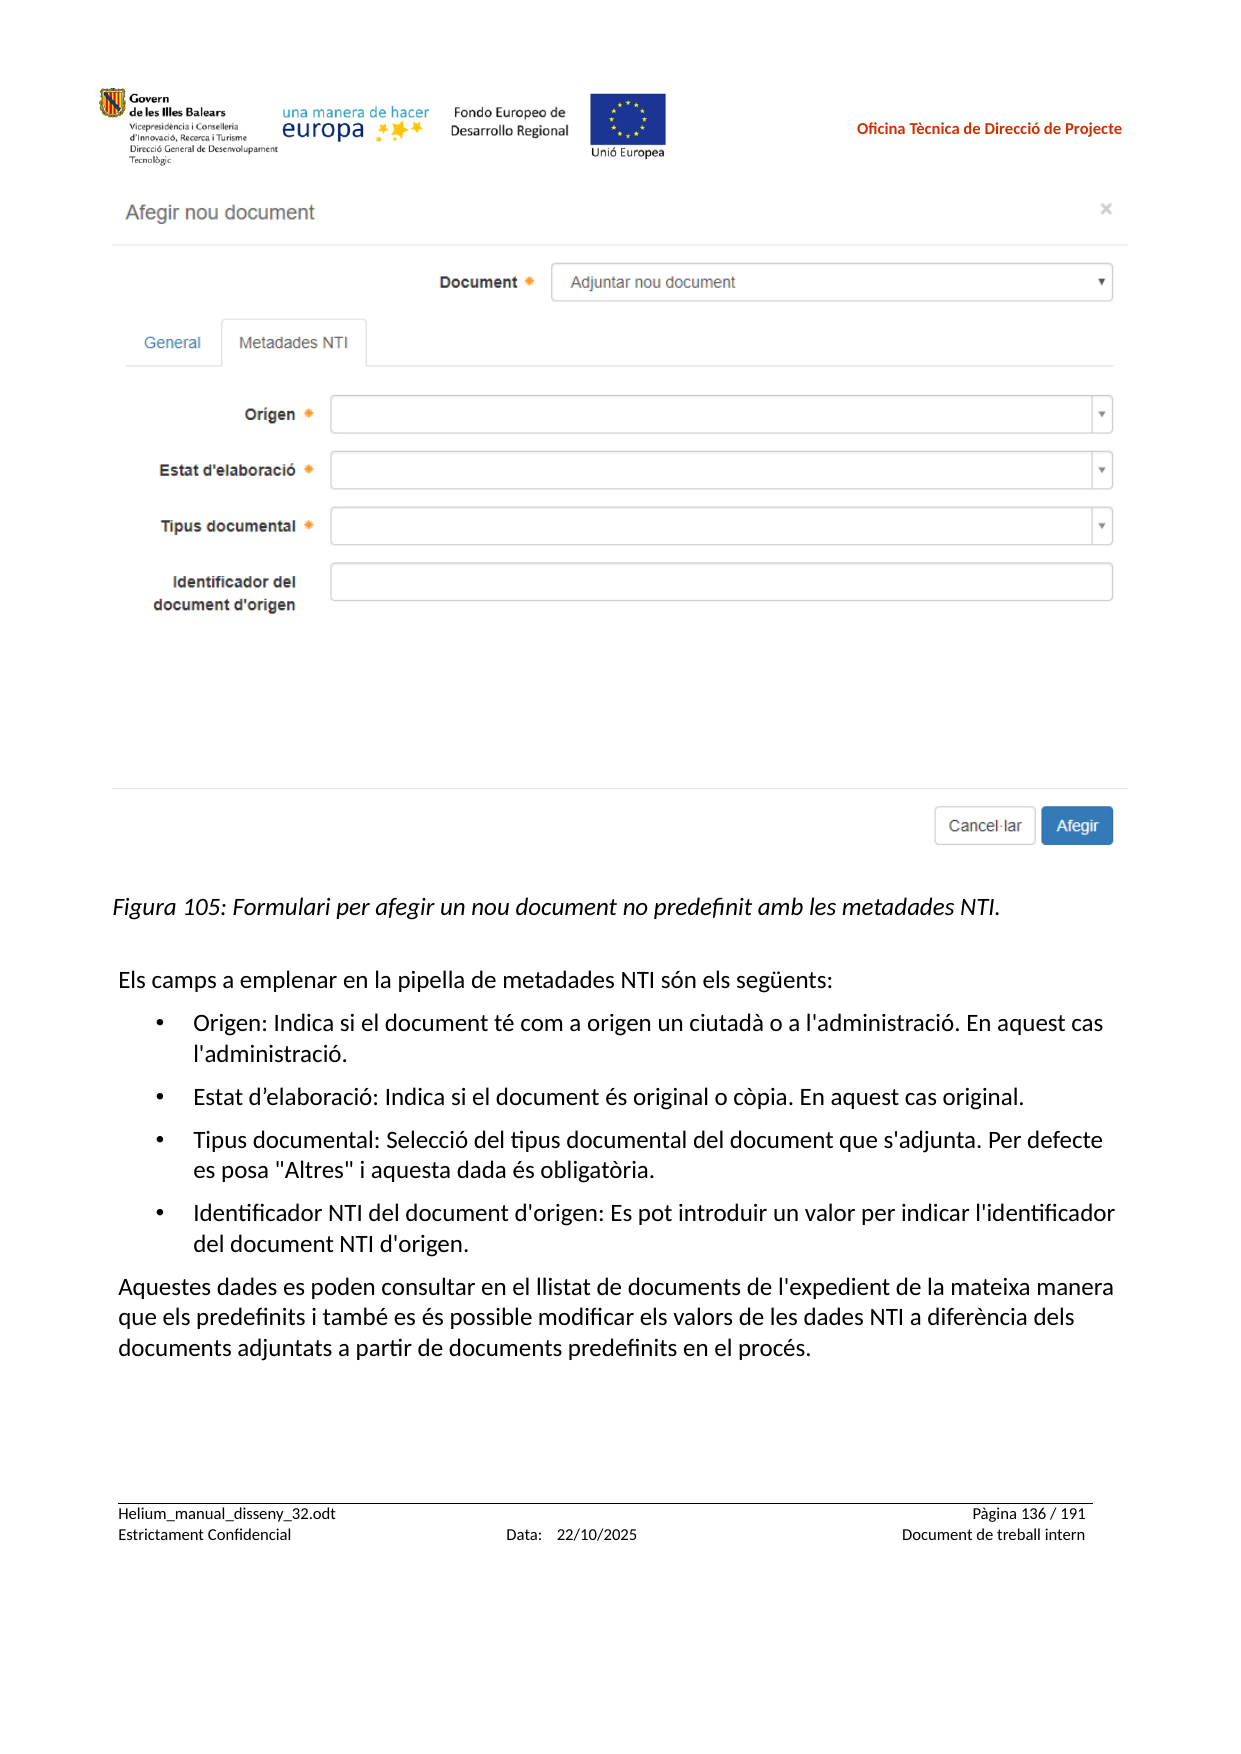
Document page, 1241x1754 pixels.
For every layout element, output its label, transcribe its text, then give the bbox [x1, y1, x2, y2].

list Estat d’elaboració: Indica si el document és original o còpia. En aquest cas original. [156, 1081, 1122, 1111]
text Figura 105: Formulari per afegir un nou document no predefinit amb les metadades NTI. [112, 861, 1128, 921]
text Aquestes dades es poden consultar en el llistat de documents de l'expedient de la mateixa manera que els predefinits i també es és possible modificar els valors de les dades NTI a diferència dels documents adjuntats a partir de documents predefinits en el procés. [118, 1271, 1122, 1363]
picture [99, 87, 668, 166]
list Identificador NTI del document d'origen: Es pot introduir un valor per indicar l'identificador del document NTI d'origen. [156, 1197, 1122, 1258]
picture [112, 191, 1128, 861]
text Els camps a emplenar en la pipella de metadades NTI són els següents: [118, 964, 1122, 995]
list Tipus documental: Selecció del tipus documental del document que s'adjunta. Per defecte es posa "Altres" i aquesta dada és obligatòria. [156, 1124, 1122, 1185]
list Origen: Indica si el document té com a origen un ciutadà o a l'administració. En aquest cas l'administració. [156, 1007, 1122, 1068]
